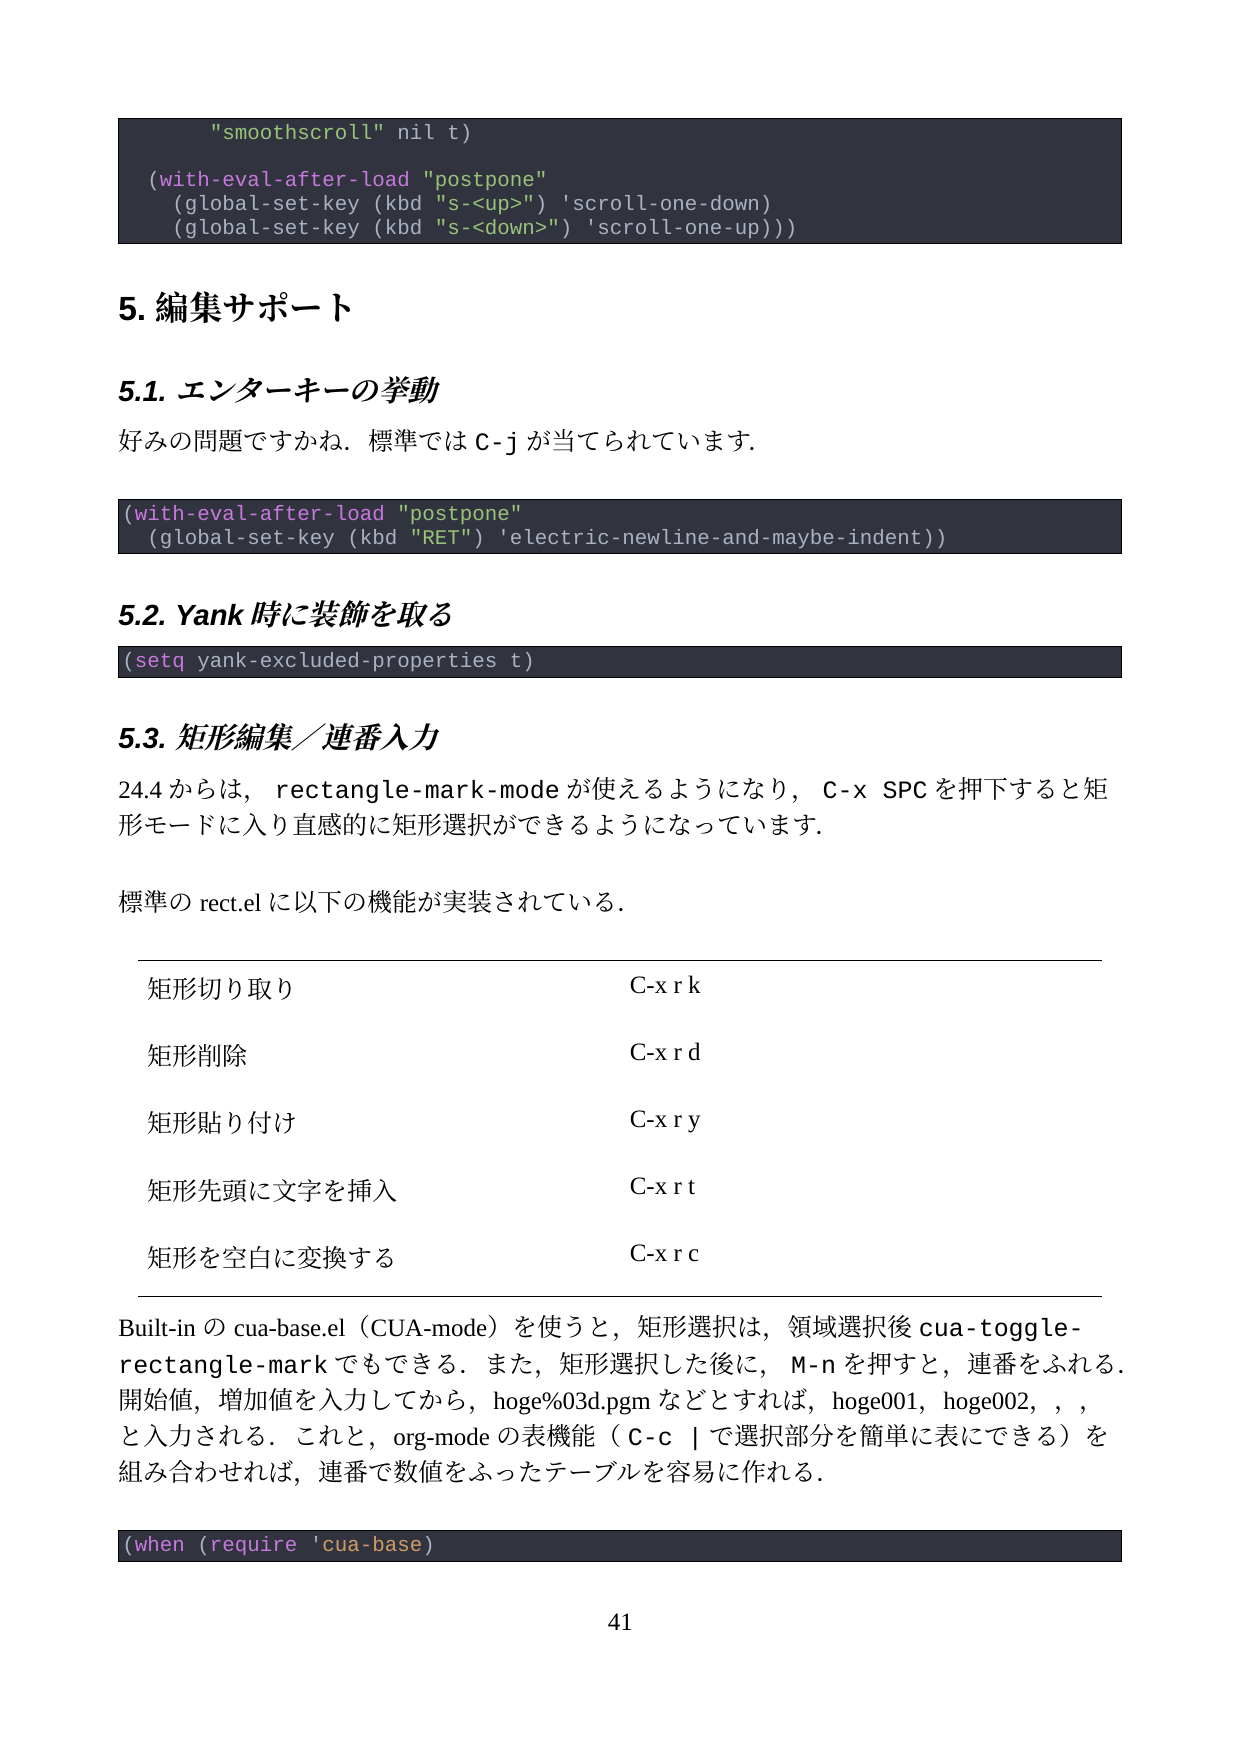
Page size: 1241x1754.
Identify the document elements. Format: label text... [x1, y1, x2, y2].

text (global-set-key (kbd "RET") 'electric-newline-and-maybe-indent)) [119, 523, 1121, 553]
table_cell 矩形先頭に文字を挿入 [138, 1162, 620, 1229]
text 好みの問題ですかね．標準では C-j が当てられています． [118, 422, 1122, 487]
text (setq yank-excluded-properties t) [119, 647, 1121, 677]
table_cell C-x r t [620, 1162, 1102, 1229]
text (when (require 'cua-base) [119, 1531, 1121, 1561]
subtitle Yank時に装飾を取る [118, 592, 1122, 634]
table_header C-x r k [620, 961, 1102, 1027]
text (with-eval-after-load "postpone" [119, 165, 1121, 189]
table_cell 矩形貼り付け [138, 1095, 620, 1162]
table_cell C-x r y [620, 1095, 1102, 1162]
text (global-set-key (kbd "s-<down>") 'scroll-one-up))) [119, 213, 1121, 243]
text (global-set-key (kbd "s-<up>") 'scroll-one-down) [119, 189, 1121, 213]
subtitle 編集サポート [118, 282, 1122, 330]
text "smoothscroll" nil t) [119, 119, 1121, 142]
table_cell C-x r d [620, 1028, 1102, 1095]
table_cell 矩形削除 [138, 1028, 620, 1095]
table_cell C-x r c [620, 1229, 1102, 1296]
subtitle 矩形編集／連番入力 [118, 715, 1122, 757]
text Built-in の cua-base.el（CUA-mode）を使うと，矩形選択は，領域選択後 cua-toggle-rectangle-mark でもできる．また，矩形選択した後に， M-n を押すと，連番をふれる．開始値，増加値を入力してから，hoge%03d.pgm などとすれば，hoge001，hoge002，，，と入力される．これと，org-mode の表機能（ C-c | で選択部分を簡単に表にできる）を組み合わせれば，連番で数値をふったテーブルを容易に作れる． [118, 1308, 1122, 1517]
text 24.4 からは， rectangle-mark-mode が使えるようになり， C-x SPC を押下すると矩形モードに入り直感的に矩形選択ができるようになっています． [118, 769, 1122, 871]
table_cell 矩形を空白に変換する [138, 1229, 620, 1296]
text 標準の rect.el に以下の機能が実装されている． [118, 883, 1122, 948]
table_header 矩形切り取り [138, 961, 620, 1027]
subtitle エンターキーの挙動 [118, 367, 1122, 409]
text (with-eval-after-load "postpone" [119, 500, 1121, 523]
